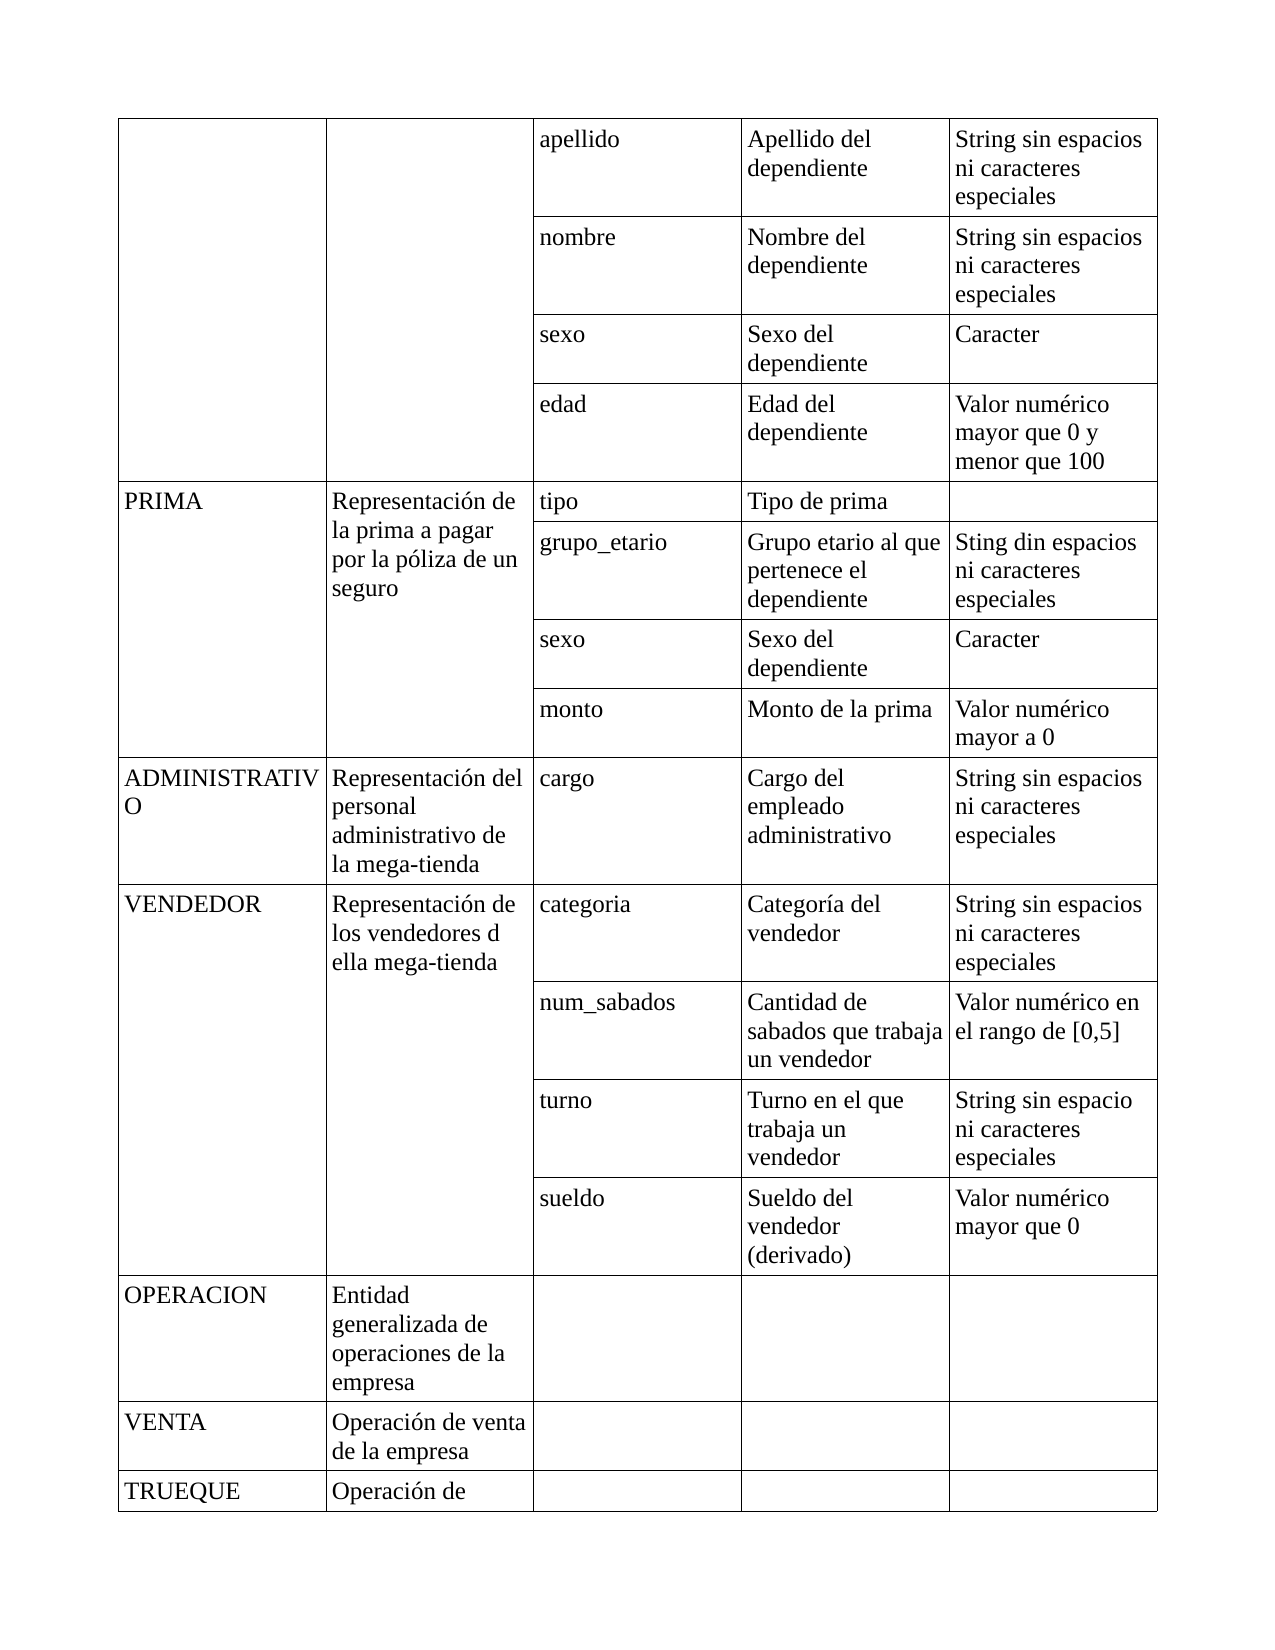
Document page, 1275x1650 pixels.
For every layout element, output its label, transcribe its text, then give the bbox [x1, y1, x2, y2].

table_cell [119, 119, 326, 481]
table_cell Operación de [327, 1471, 533, 1511]
table_cell Representación de la prima a pagar por la póliza de un seguro [327, 482, 533, 757]
table_cell ADMINISTRATIVO [119, 758, 326, 883]
table_cell PRIMA [119, 482, 326, 757]
table_cell [534, 1402, 741, 1470]
table_cell VENDEDOR [119, 885, 326, 1275]
table_cell turno [534, 1080, 741, 1177]
table_cell Valor numérico en el rango de [0,5] [950, 982, 1157, 1079]
table_cell [950, 1471, 1157, 1511]
table_cell tipo [534, 482, 741, 521]
table_cell Caracter [950, 620, 1157, 688]
table_cell Tipo de prima [742, 482, 949, 521]
table_cell Caracter [950, 315, 1157, 383]
table_cell Edad del dependiente [742, 384, 949, 481]
table_cell Apellido del dependiente [742, 119, 949, 216]
table_cell String sin espacios ni caracteres especiales [950, 217, 1157, 314]
table_cell Valor numérico mayor que 0 y menor que 100 [950, 384, 1157, 481]
table_cell Categoría del vendedor [742, 885, 949, 981]
table_cell Sexo del dependiente [742, 620, 949, 688]
table_cell Operación de venta de la empresa [327, 1402, 533, 1470]
table_cell sexo [534, 620, 741, 688]
table_cell monto [534, 689, 741, 757]
table_cell apellido [534, 119, 741, 216]
table_cell Cantidad de sabados que trabaja un vendedor [742, 982, 949, 1079]
table_cell Entidad generalizada de operaciones de la empresa [327, 1276, 533, 1401]
table_cell [742, 1276, 949, 1401]
table_cell [950, 482, 1157, 521]
table_cell sexo [534, 315, 741, 383]
table_cell TRUEQUE [119, 1471, 326, 1511]
table_cell categoria [534, 885, 741, 981]
table_cell VENTA [119, 1402, 326, 1470]
table_cell cargo [534, 758, 741, 883]
table_cell OPERACION [119, 1276, 326, 1401]
table_cell String sin espacio ni caracteres especiales [950, 1080, 1157, 1177]
table_cell [327, 119, 533, 481]
table_cell String sin espacios ni caracteres especiales [950, 119, 1157, 216]
table_cell Grupo etario al que pertenece el dependiente [742, 522, 949, 619]
table_cell Sting din espacios ni caracteres especiales [950, 522, 1157, 619]
table_cell [534, 1471, 741, 1511]
table_cell Nombre del dependiente [742, 217, 949, 314]
table_cell String sin espacios ni caracteres especiales [950, 885, 1157, 981]
table_cell num_sabados [534, 982, 741, 1079]
table_cell Valor numérico mayor que 0 [950, 1178, 1157, 1275]
table_cell Sexo del dependiente [742, 315, 949, 383]
table_cell Valor numérico mayor a 0 [950, 689, 1157, 757]
table_cell Monto de la prima [742, 689, 949, 757]
table_cell Turno en el que trabaja un vendedor [742, 1080, 949, 1177]
table_cell Sueldo del vendedor (derivado) [742, 1178, 949, 1275]
table_cell Cargo del empleado administrativo [742, 758, 949, 883]
table_cell Representación del personal administrativo de la mega-tienda [327, 758, 533, 883]
table_cell grupo_etario [534, 522, 741, 619]
table_cell [742, 1471, 949, 1511]
table_cell sueldo [534, 1178, 741, 1275]
table_cell [742, 1402, 949, 1470]
table_cell Representación de los vendedores d ella mega-tienda [327, 885, 533, 1275]
table_cell [950, 1402, 1157, 1470]
table_cell nombre [534, 217, 741, 314]
table_cell edad [534, 384, 741, 481]
table_cell String sin espacios ni caracteres especiales [950, 758, 1157, 883]
table_cell [950, 1276, 1157, 1401]
table_cell [534, 1276, 741, 1401]
